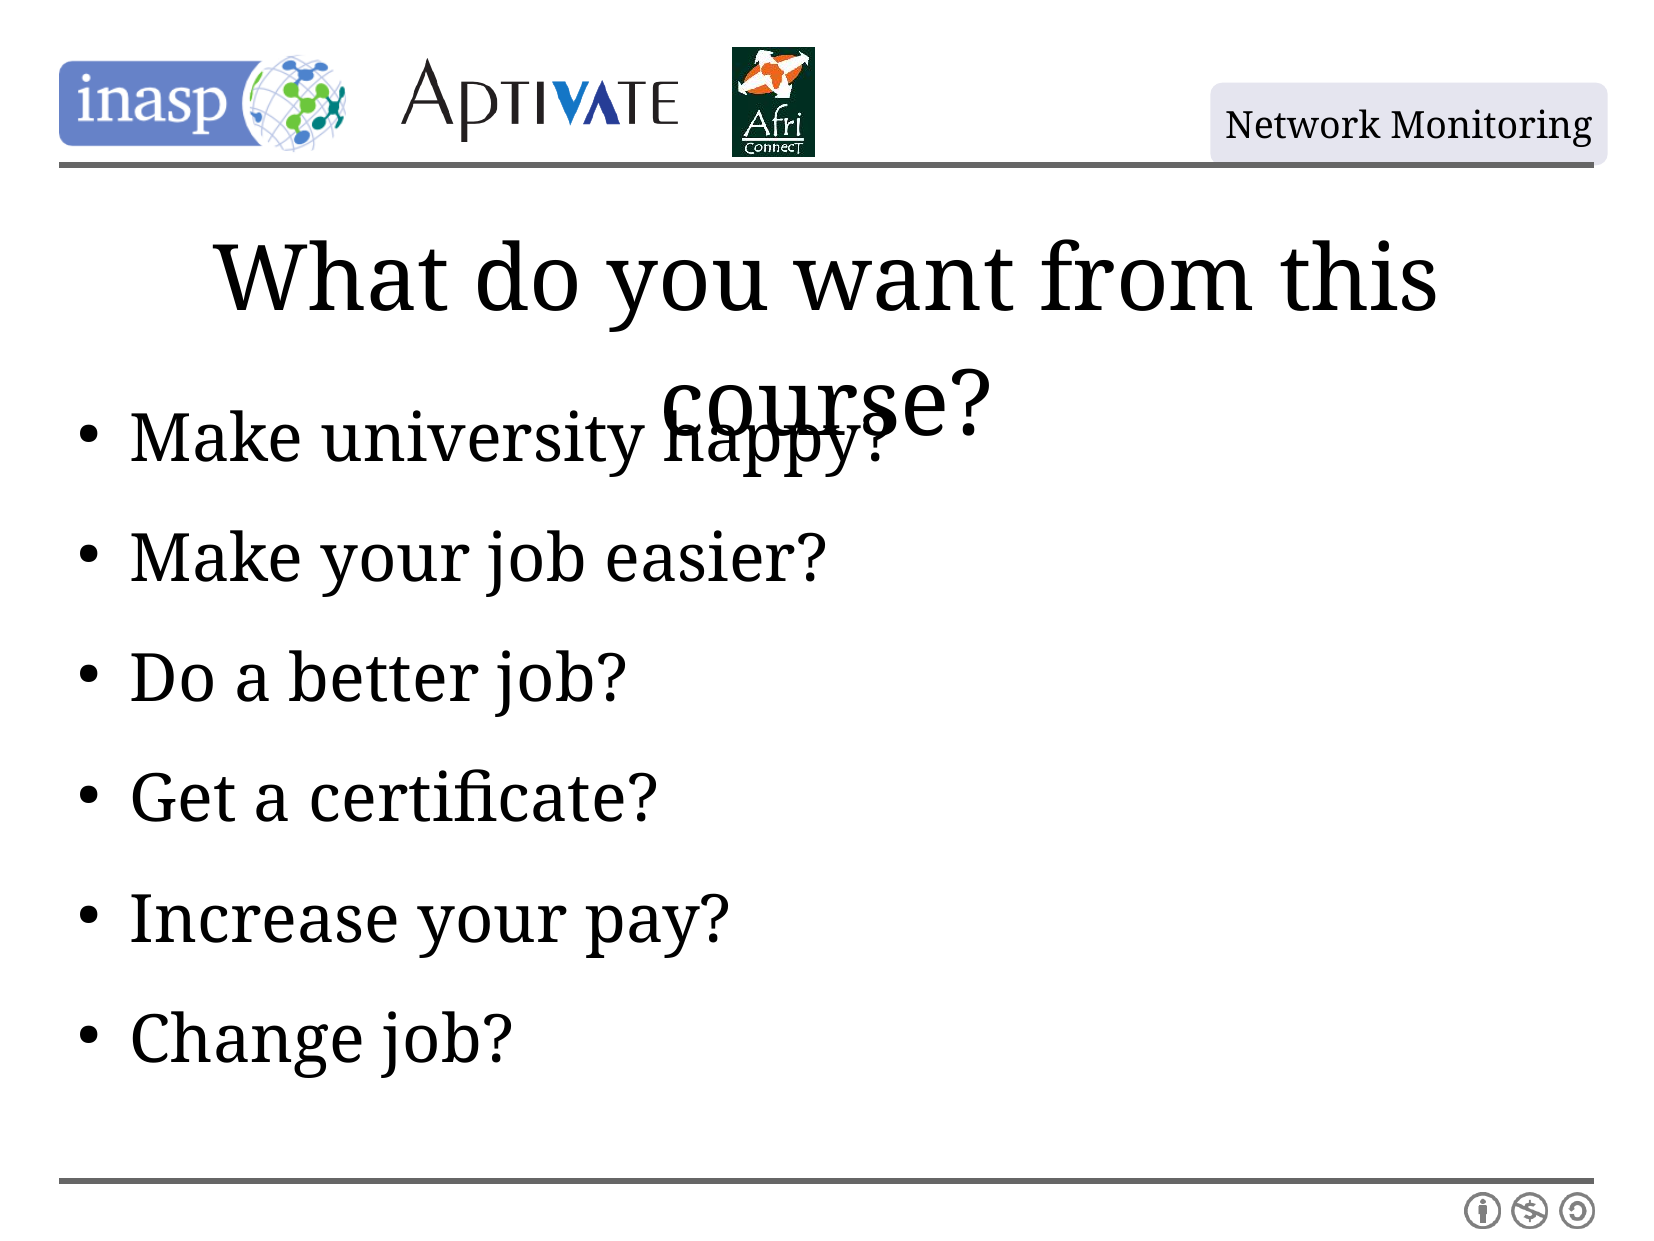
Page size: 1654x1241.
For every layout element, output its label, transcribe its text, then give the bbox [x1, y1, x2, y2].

picture [1511, 1192, 1548, 1229]
picture [59, 47, 355, 160]
picture [1464, 1192, 1501, 1229]
list Make university happy? Make your job easier? Do a better job? Get a certificate? Increase your pay? Change job? [59, 389, 1595, 1109]
picture [1559, 1192, 1595, 1229]
title What do you want from this course? [59, 212, 1595, 343]
picture [401, 58, 678, 142]
picture [732, 47, 815, 157]
